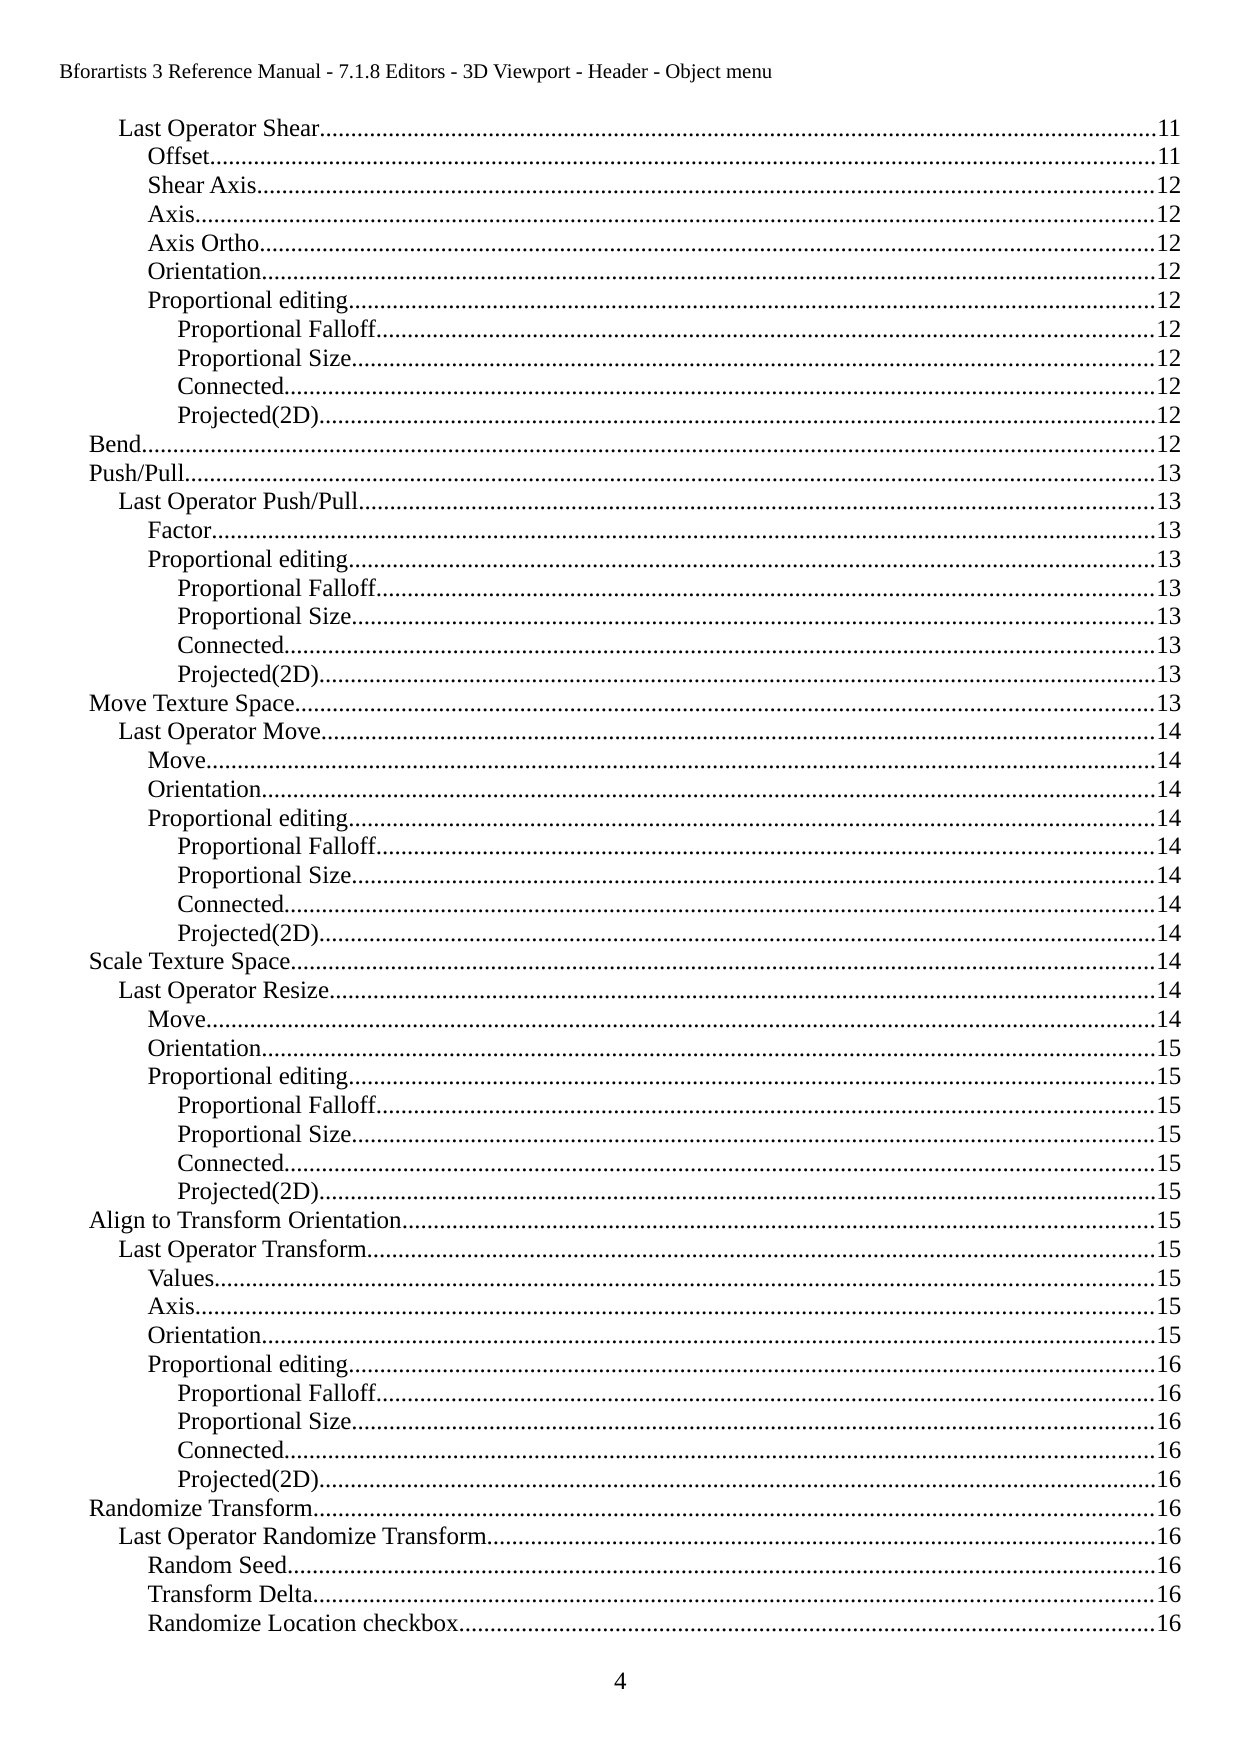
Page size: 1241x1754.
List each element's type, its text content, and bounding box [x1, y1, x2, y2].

text Connected 13 [177, 630, 1181, 659]
text Orientation 15 [147, 1033, 1181, 1061]
text Proportional Falloff 12 [177, 314, 1181, 343]
text Scale Texture Space 14 [88, 946, 1181, 975]
text Connected 16 [177, 1435, 1181, 1464]
text Proportional Falloff 14 [177, 831, 1181, 860]
text Proportional Size 12 [177, 343, 1181, 371]
text Proportional Falloff 16 [177, 1378, 1181, 1406]
text Proportional Falloff 15 [177, 1090, 1181, 1119]
text Proportional editing 13 [147, 544, 1181, 573]
text Offset 11 [147, 141, 1181, 170]
text Proportional editing 15 [147, 1061, 1181, 1090]
text Orientation 12 [147, 256, 1181, 285]
text Connected 14 [177, 889, 1181, 918]
text Last Operator Push/Pull 13 [118, 486, 1181, 515]
text Last Operator Randomize Transform 16 [118, 1521, 1181, 1550]
text Random Seed 16 [147, 1550, 1181, 1579]
text Projected(2D) 14 [177, 918, 1181, 946]
text Push/Pull 13 [88, 458, 1181, 486]
text Move 14 [147, 1004, 1181, 1033]
text Proportional Size 16 [177, 1406, 1181, 1435]
text Axis 12 [147, 199, 1181, 228]
text Projected(2D) 13 [177, 659, 1181, 688]
text Bend 12 [88, 429, 1181, 458]
text Axis 15 [147, 1291, 1181, 1320]
text Orientation 14 [147, 774, 1181, 803]
text Move 14 [147, 745, 1181, 774]
text Connected 15 [177, 1148, 1181, 1176]
text Projected(2D) 12 [177, 400, 1181, 429]
text Randomize Transform 16 [88, 1493, 1181, 1521]
text Projected(2D) 15 [177, 1176, 1181, 1205]
text Shear Axis 12 [147, 170, 1181, 199]
text Proportional editing 14 [147, 803, 1181, 831]
text Last Operator Resize 14 [118, 975, 1181, 1004]
text Randomize Location checkbox 16 [147, 1608, 1181, 1636]
text Transform Delta 16 [147, 1579, 1181, 1608]
text Proportional Size 14 [177, 860, 1181, 889]
text Connected 12 [177, 371, 1181, 400]
text Last Operator Transform 15 [118, 1234, 1181, 1263]
text Move Texture Space 13 [88, 688, 1181, 716]
text Proportional Size 15 [177, 1119, 1181, 1148]
text Proportional Falloff 13 [177, 573, 1181, 601]
text Proportional editing 16 [147, 1349, 1181, 1378]
text Proportional Size 13 [177, 601, 1181, 630]
text Last Operator Shear 11 [118, 113, 1181, 141]
text Last Operator Move 14 [118, 716, 1181, 745]
text Axis Ortho 12 [147, 228, 1181, 256]
text Projected(2D) 16 [177, 1464, 1181, 1493]
text Align to Transform Orientation 15 [88, 1205, 1181, 1234]
text Factor 13 [147, 515, 1181, 544]
text Values 15 [147, 1263, 1181, 1291]
text Proportional editing 12 [147, 285, 1181, 314]
text Orientation 15 [147, 1320, 1181, 1349]
